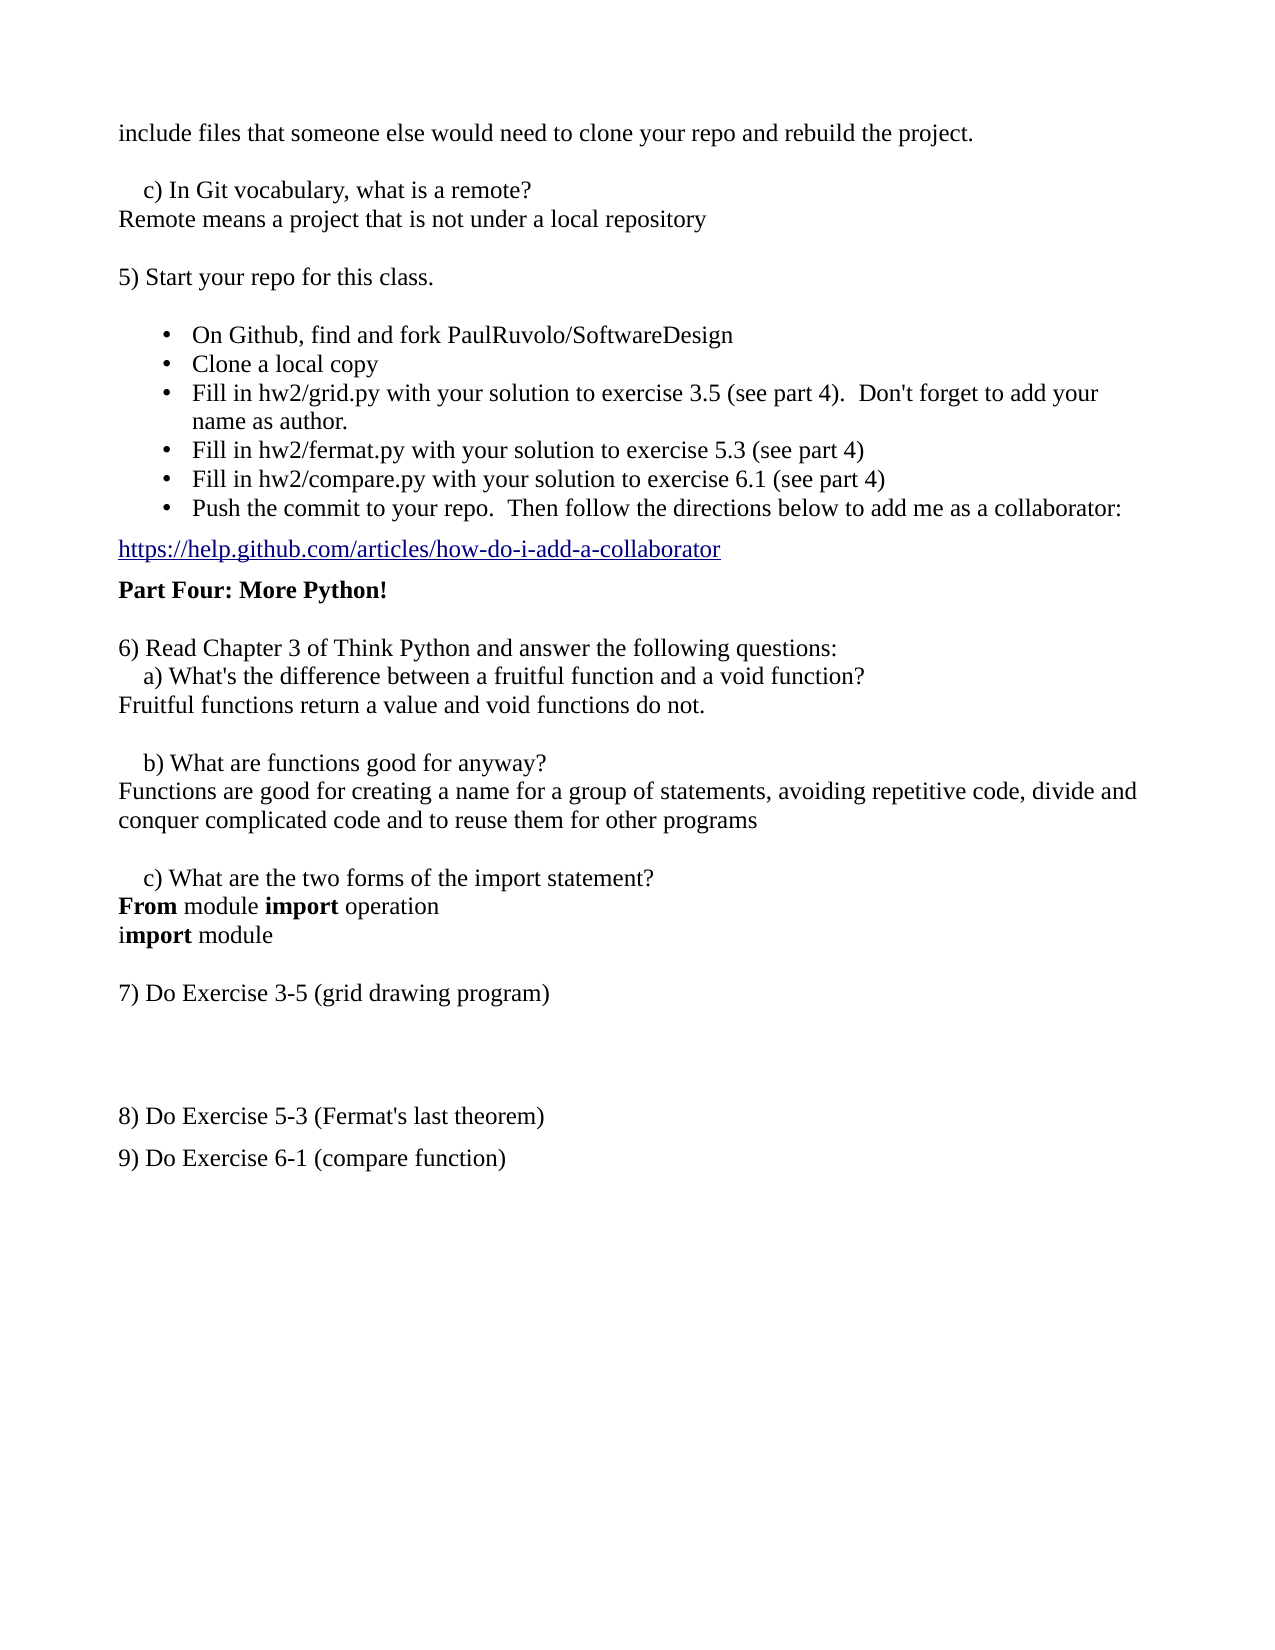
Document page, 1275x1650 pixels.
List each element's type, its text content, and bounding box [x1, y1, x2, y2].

text c) In Git vocabulary, what is a remote? [118, 176, 1157, 204]
text import module [118, 920, 1157, 949]
text 5) Start your repo for this class. [118, 262, 1157, 291]
list Push the commit to your repo. Then follow the directions below to add me as a collaborator: [162, 493, 1157, 521]
text Functions are good for creating a name for a group of statements, avoiding repetitive code, divide and conquer complicated code and to reuse them for other programs [118, 776, 1157, 834]
list Fill in hw2/grid.py with your solution to exercise 3.5 (see part 4). Don't forget to add your name as author. [162, 378, 1157, 435]
text include files that someone else would need to clone your repo and rebuild the project. [118, 118, 1157, 147]
text https://help.github.com/articles/how-do-i-add-a-collaborator [118, 534, 1157, 563]
list Fill in hw2/fermat.py with your solution to exercise 5.3 (see part 4) [162, 435, 1157, 464]
text 9) Do Exercise 6-1 (compare function) [118, 1143, 1157, 1171]
text Fruitful functions return a value and void functions do not. [118, 690, 1157, 719]
text 6) Read Chapter 3 of Think Python and answer the following questions: [118, 633, 1157, 661]
text 7) Do Exercise 3-5 (grid drawing program) [118, 978, 1157, 1006]
list Clone a local copy [162, 349, 1157, 378]
text Remote means a project that is not under a local repository [118, 204, 1157, 233]
list Fill in hw2/compare.py with your solution to exercise 6.1 (see part 4) [162, 464, 1157, 493]
list On Github, find and fork PaulRuvolo/SoftwareDesign [162, 320, 1157, 349]
text 8) Do Exercise 5-3 (Fermat's last theorem) [118, 1101, 1157, 1130]
text c) What are the two forms of the import statement? [118, 863, 1157, 891]
text Part Four: More Python! [118, 575, 1157, 604]
text b) What are functions good for anyway? [118, 748, 1157, 776]
text a) What's the difference between a fruitful function and a void function? [118, 661, 1157, 690]
text From module import operation [118, 891, 1157, 920]
